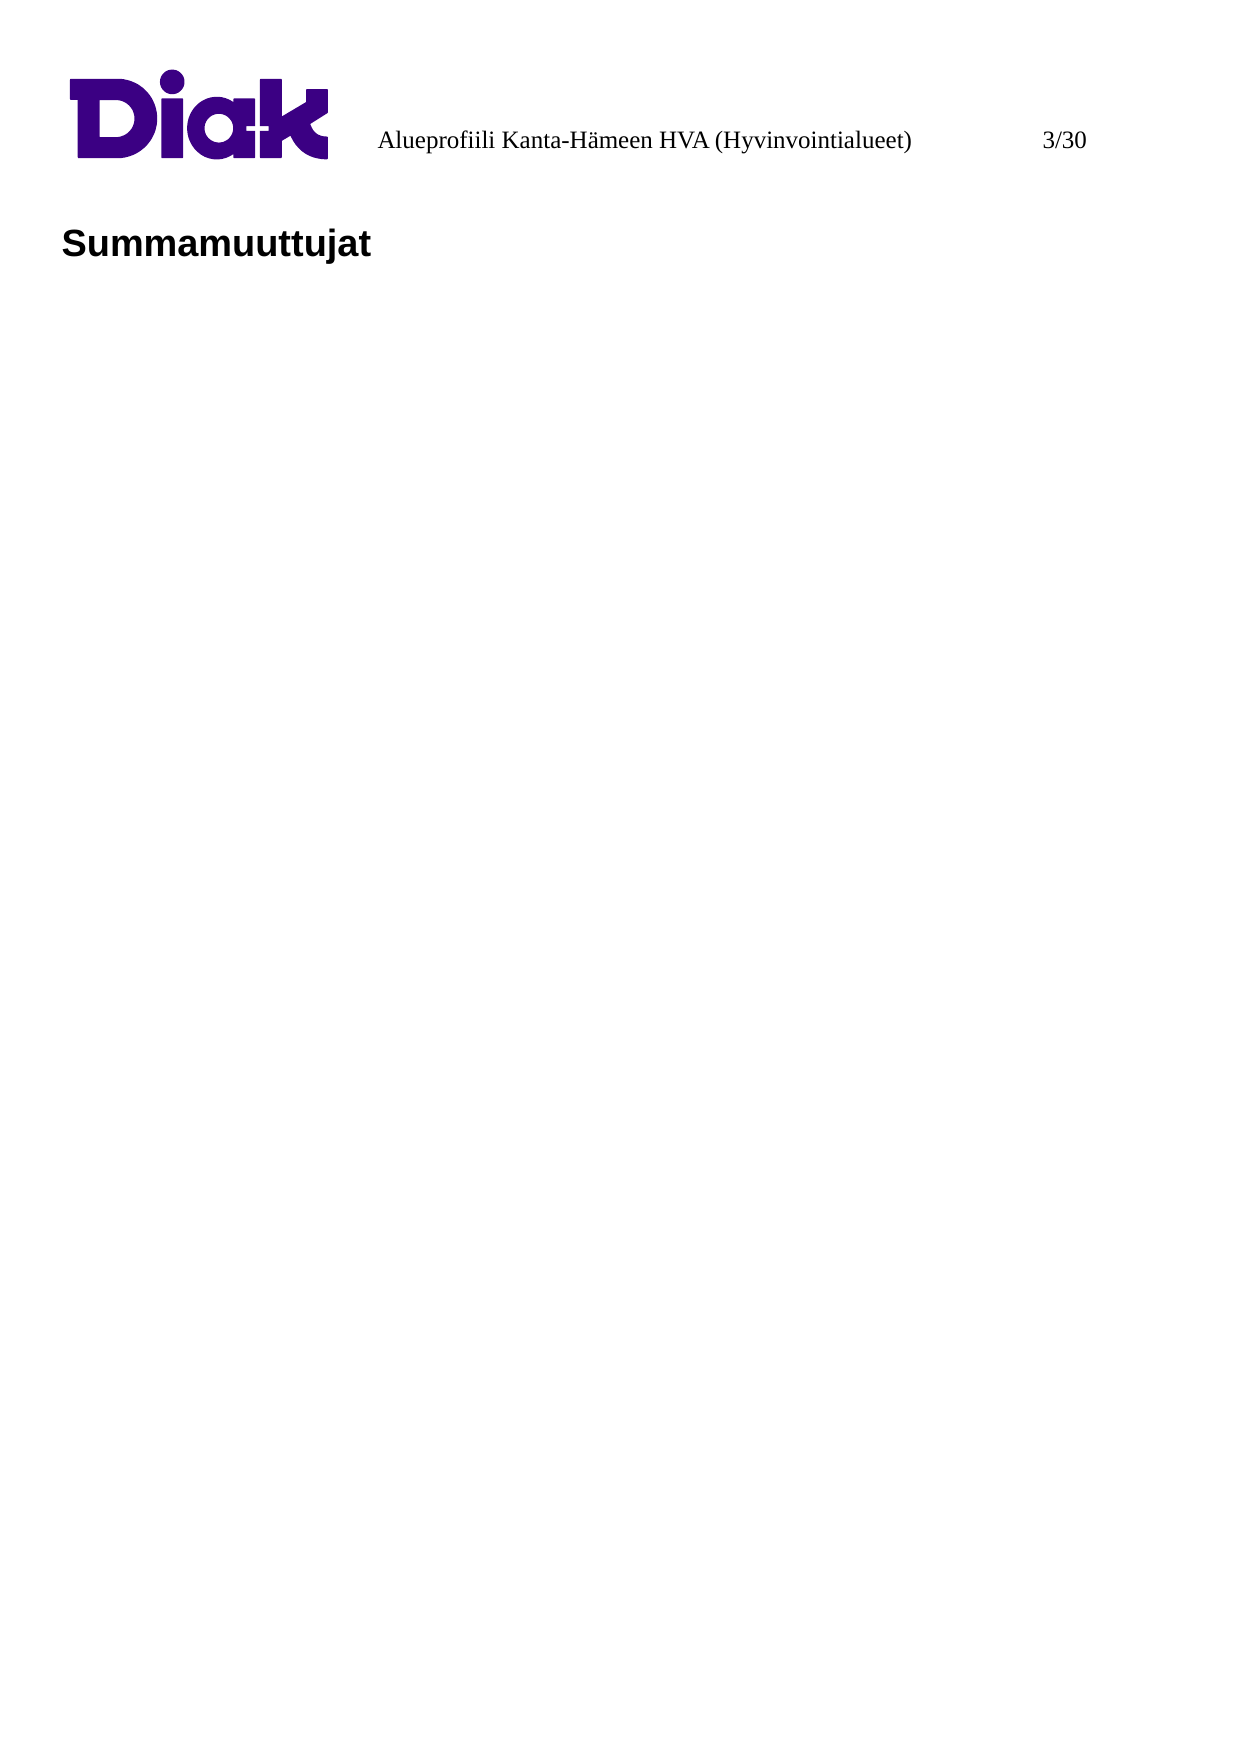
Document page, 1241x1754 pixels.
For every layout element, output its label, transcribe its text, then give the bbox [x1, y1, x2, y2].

subtitle Summamuuttujat [61, 221, 1179, 265]
